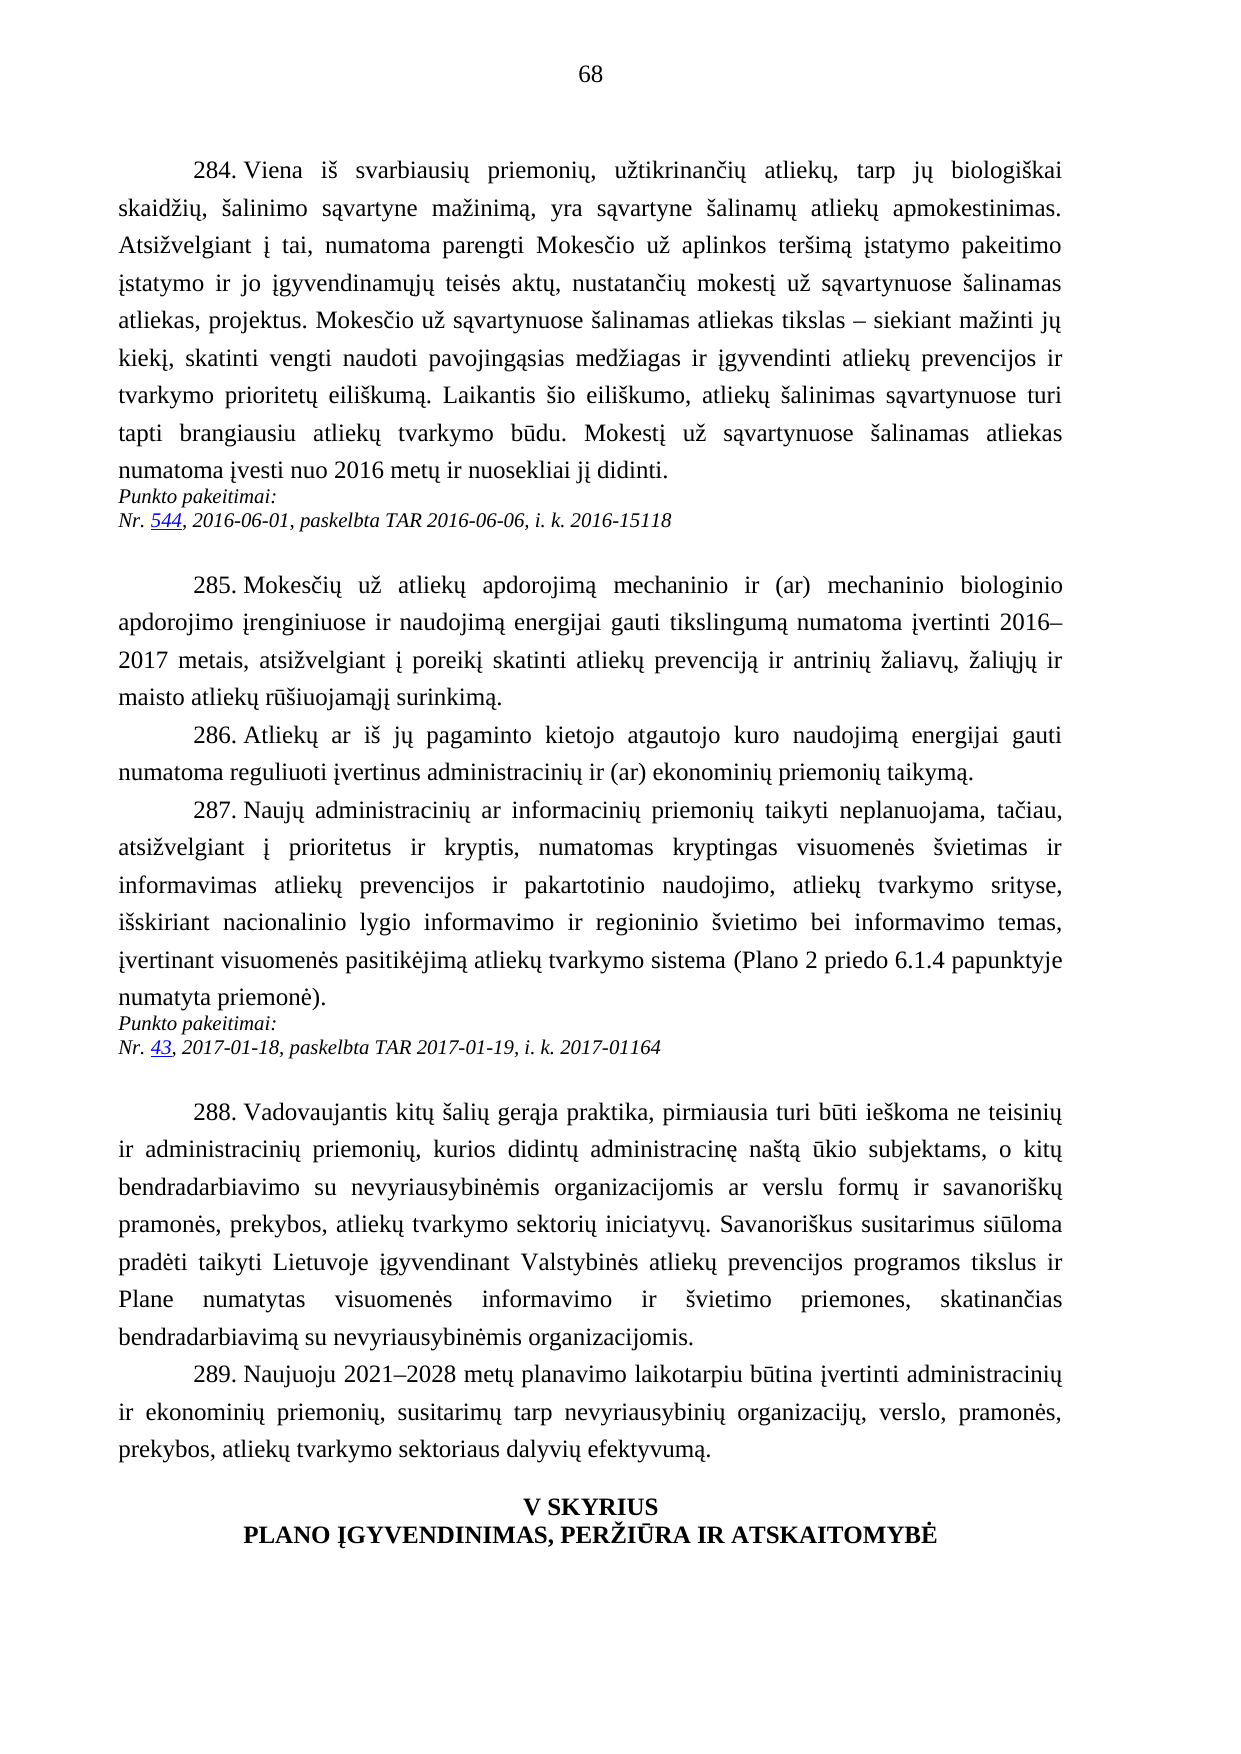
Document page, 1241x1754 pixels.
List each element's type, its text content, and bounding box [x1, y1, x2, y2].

text v SKYRIUS [118, 1492, 1063, 1521]
text 289. Naujuoju 2021–2028 metų planavimo laikotarpiu būtina įvertinti administracinių ir ekonominių priemonių, susitarimų tarp nevyriausybinių organizacijų, verslo, pramonės, prekybos, atliekų tvarkymo sektoriaus dalyvių efektyvumą. [118, 1351, 1063, 1463]
text 285. Mokesčių už atliekų apdorojimą mechaninio ir (ar) mechaninio biologinio apdorojimo įrenginiuose ir naudojimą energijai gauti tikslingumą numatoma įvertinti 2016–2017 metais, atsižvelgiant į poreikį skatinti atliekų prevenciją ir antrinių žaliavų, žaliųjų ir maisto atliekų rūšiuojamąjį surinkimą. [118, 561, 1063, 711]
text 286. Atliekų ar iš jų pagaminto kietojo atgautojo kuro naudojimą energijai gauti numatoma reguliuoti įvertinus administracinių ir (ar) ekonominių priemonių taikymą. [118, 711, 1063, 786]
text PLANO ĮGYVENDINIMAS, PERŽIŪRA IR ATSKAITOMYBĖ [118, 1521, 1063, 1549]
text 288. Vadovaujantis kitų šalių gerąja praktika, pirmiausia turi būti ieškoma ne teisinių ir administracinių priemonių, kurios didintų administracinę naštą ūkio subjektams, o kitų bendradarbiavimo su nevyriausybinėmis organizacijomis ar verslu formų ir savanoriškų pramonės, prekybos, atliekų tvarkymo sektorių iniciatyvų. Savanoriškus susitarimus siūloma pradėti taikyti Lietuvoje įgyvendinant Valstybinės atliekų prevencijos programos tikslus ir Plane numatytas visuomenės informavimo ir švietimo priemones, skatinančias bendradarbiavimą su nevyriausybinėmis organizacijomis. [118, 1088, 1063, 1351]
text 287. Naujų administracinių ar informacinių priemonių taikyti neplanuojama, tačiau, atsižvelgiant į prioritetus ir kryptis, numatomas kryptingas visuomenės švietimas ir informavimas atliekų prevencijos ir pakartotinio naudojimo, atliekų tvarkymo srityse, išskiriant nacionalinio lygio informavimo ir regioninio švietimo bei informavimo temas, įvertinant visuomenės pasitikėjimą atliekų tvarkymo sistema (Plano 2 priedo 6.1.4 papunktyje numatyta priemonė). [118, 786, 1063, 1011]
text 284. Viena iš svarbiausių priemonių, užtikrinančių atliekų, tarp jų biologiškai skaidžių, šalinimo sąvartyne mažinimą, yra sąvartyne šalinamų atliekų apmokestinimas. Atsižvelgiant į tai, numatoma parengti Mokesčio už aplinkos teršimą įstatymo pakeitimo įstatymo ir jo įgyvendinamųjų teisės aktų, nustatančių mokestį už sąvartynuose šalinamas atliekas, projektus. Mokesčio už sąvartynuose šalinamas atliekas tikslas – siekiant mažinti jų kiekį, skatinti vengti naudoti pavojingąsias medžiagas ir įgyvendinti atliekų prevencijos ir tvarkymo prioritetų eiliškumą. Laikantis šio eiliškumo, atliekų šalinimas sąvartynuose turi tapti brangiausiu atliekų tvarkymo būdu. Mokestį už sąvartynuose šalinamas atliekas numatoma įvesti nuo 2016 metų ir nuosekliai jį didinti. [118, 147, 1063, 484]
text Punkto pakeitimai: [118, 1011, 1063, 1035]
text Nr. 43, 2017-01-18, paskelbta TAR 2017-01-19, i. k. 2017-01164 [118, 1035, 1063, 1059]
text Nr. 544, 2016-06-01, paskelbta TAR 2016-06-06, i. k. 2016-15118 [118, 508, 1063, 532]
text Punkto pakeitimai: [118, 484, 1063, 508]
